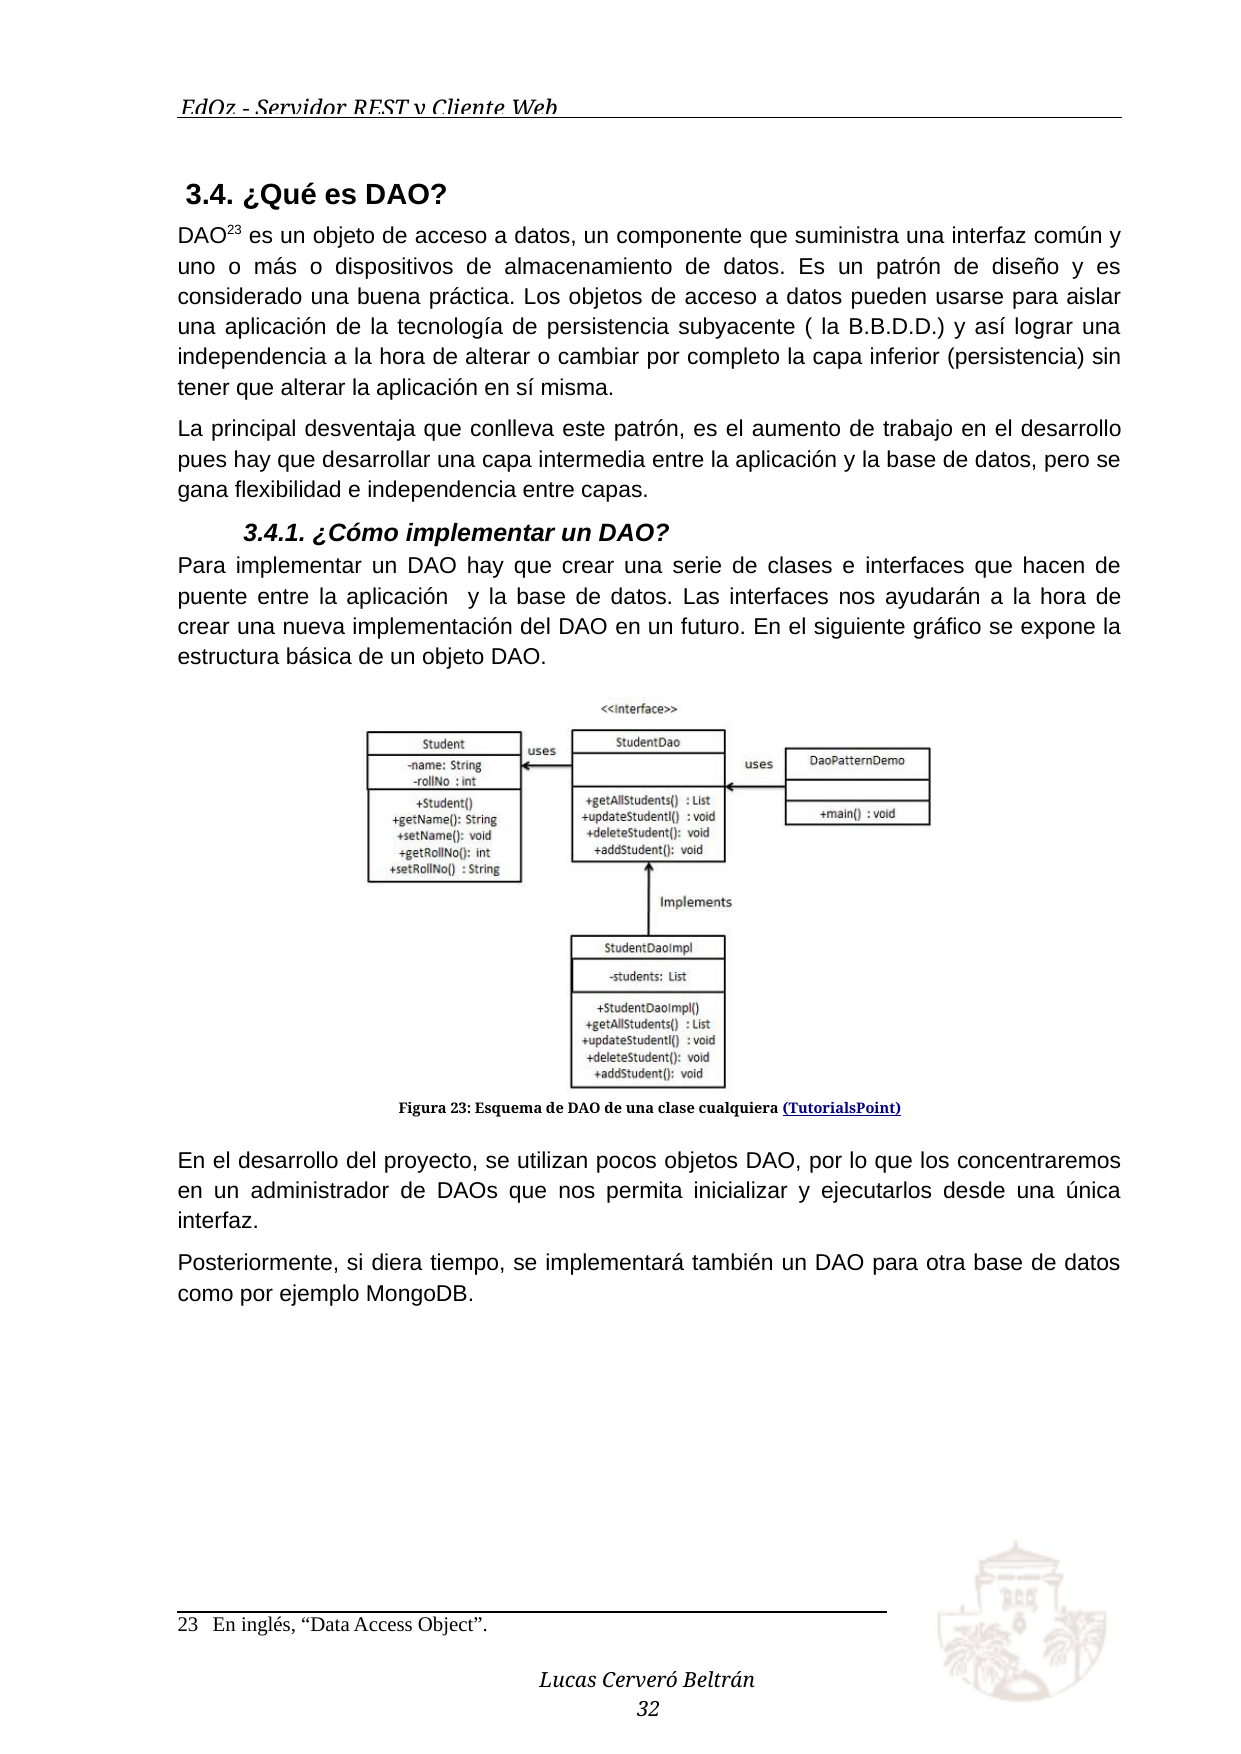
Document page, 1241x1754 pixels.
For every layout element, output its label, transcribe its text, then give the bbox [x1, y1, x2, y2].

text DAO es un objeto de acceso a datos, un componente que suministra una interfaz común y uno o más o dispositivos de almacenamiento de datos. Es un patrón de diseño y es considerado una buena práctica. Los objetos de acceso a datos pueden usarse para aislar una aplicación de la tecnología de persistencia subyacente ( la B.B.D.D.) y así lograr una independencia a la hora de alterar o cambiar por completo la capa inferior (persistencia) sin tener que alterar la aplicación en sí misma. [177, 222, 1122, 400]
text En inglés, “Data Access Object”. [177, 1612, 1122, 1636]
picture [360, 697, 939, 1094]
list ¿Cómo implementar un DAO? [177, 518, 1122, 547]
list ¿Qué es DAO? [177, 177, 1122, 211]
text Para implementar un DAO hay que crear una serie de clases e interfaces que hacen de puente entre la aplicación y la base de datos. Las interfaces nos ayudarán a la hora de crear una nueva implementación del DAO en un futuro. En el siguiente gráfico se expone la estructura básica de un objeto DAO. [177, 552, 1122, 669]
text Figura 23: Esquema de DAO de una clase cualquiera (TutorialsPoint) [361, 1094, 938, 1118]
text Posteriormente, si diera tiempo, se implementará también un DAO para otra base de datos como por ejemplo MongoDB. [177, 1249, 1122, 1306]
text La principal desventaja que conlleva este patrón, es el aumento de trabajo en el desarrollo pues hay que desarrollar una capa intermedia entre la aplicación y la base de datos, pero se gana flexibilidad e independencia entre capas. [177, 415, 1122, 502]
text En el desarrollo del proyecto, se utilizan pocos objetos DAO, por lo que los concentraremos en un administrador de DAOs que nos permita inicializar y ejecutarlos desde una única interfaz. [177, 1147, 1122, 1234]
